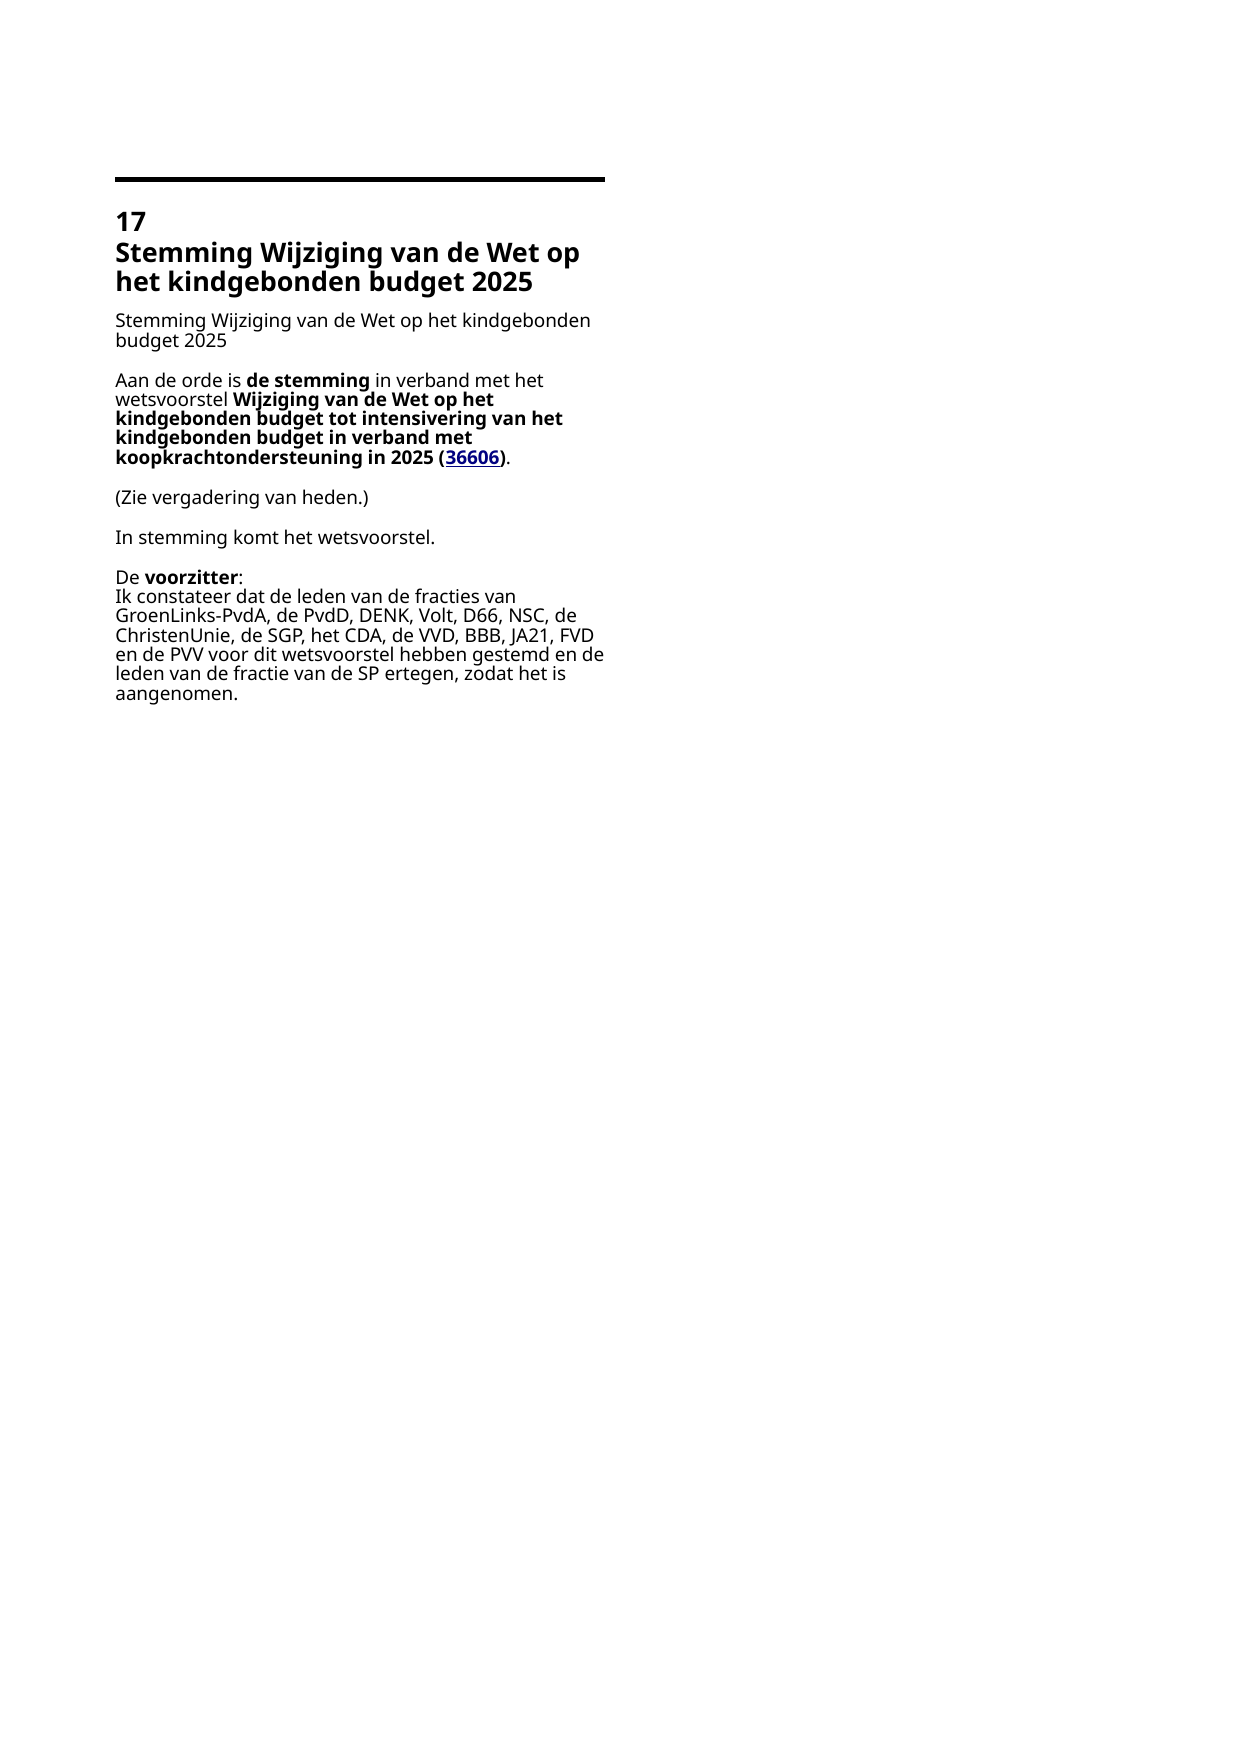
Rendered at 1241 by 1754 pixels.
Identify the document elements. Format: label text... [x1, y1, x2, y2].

text 17 [115, 203, 605, 239]
text Ik constateer dat de leden van de fracties van GroenLinks-PvdA, de PvdD, DENK, Volt, D66, NSC, de ChristenUnie, de SGP, het CDA, de VVD, BBB, JA21, FVD en de PVV voor dit wetsvoorstel hebben gestemd en de leden van de fractie van de SP ertegen, zodat het is aangenomen. [115, 588, 605, 704]
text (Zie vergadering van heden.) [115, 489, 605, 508]
text In stemming komt het wetsvoorstel. [115, 529, 605, 548]
text Stemming Wijziging van de Wet op het kindgebonden budget 2025 [115, 312, 605, 351]
text De voorzitter: [115, 569, 605, 588]
text Aan de orde is de stemming in verband met het wetsvoorstel Wijziging van de Wet op het kindgebonden budget tot intensivering van het kindgebonden budget in verband met koopkrachtondersteuning in 2025 (36606). [115, 372, 605, 468]
text Stemming Wijziging van de Wet op het kindgebonden budget 2025 [115, 239, 605, 312]
